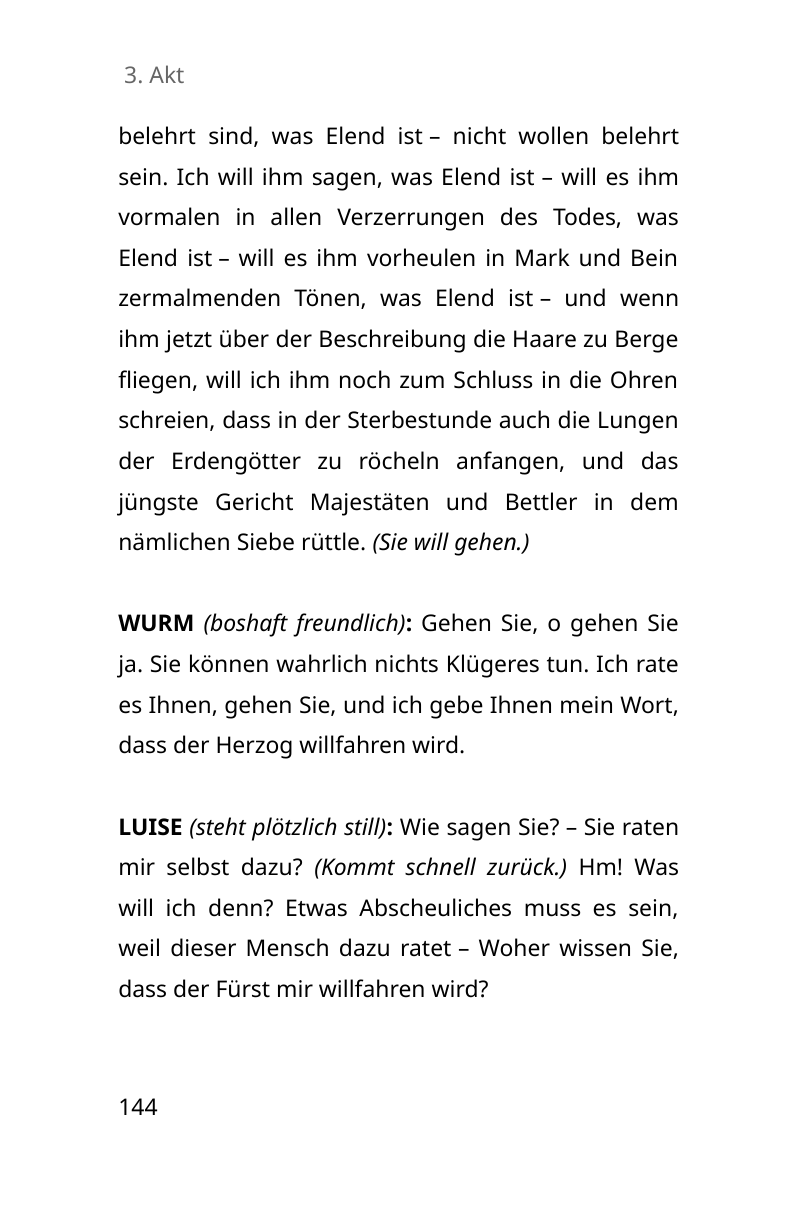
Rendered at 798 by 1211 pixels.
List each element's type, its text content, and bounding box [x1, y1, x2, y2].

text belehrt sind, was Elend ist – nicht wollen belehrt sein. Ich will ihm sagen, was Elend ist – will es ihm vormalen in allen Verzerrungen des Todes, was Elend ist – will es ihm vorheulen in Mark und Bein zermalmenden Tönen, was Elend ist – und wenn ihm jetzt über der Beschreibung die Haare zu Berge fliegen, will ich ihm noch zum Schluss in die Ohren schreien, dass in der Sterbestunde auch die Lungen der Erdengötter zu röcheln anfangen, und das jüngste Gericht Majestäten und Bettler in dem nämlichen Siebe rüttle. (Sie will gehen.) [118, 120, 679, 557]
text LUISE (steht plötzlich still): Wie sagen Sie? – Sie raten mir selbst dazu? (Kommt schnell zurück.) Hm! Was will ich denn? Etwas Abscheuliches muss es sein, weil dieser Mensch dazu ratet – Woher wissen Sie, dass der Fürst mir willfahren wird? [118, 782, 679, 1004]
text WURM (boshaft freundlich): Gehen Sie, o gehen Sie ja. Sie können wahrlich nichts Klügeres tun. Ich rate es Ihnen, gehen Sie, und ich gebe Ihnen mein Wort, dass der Herzog willfahren wird. [118, 578, 679, 760]
